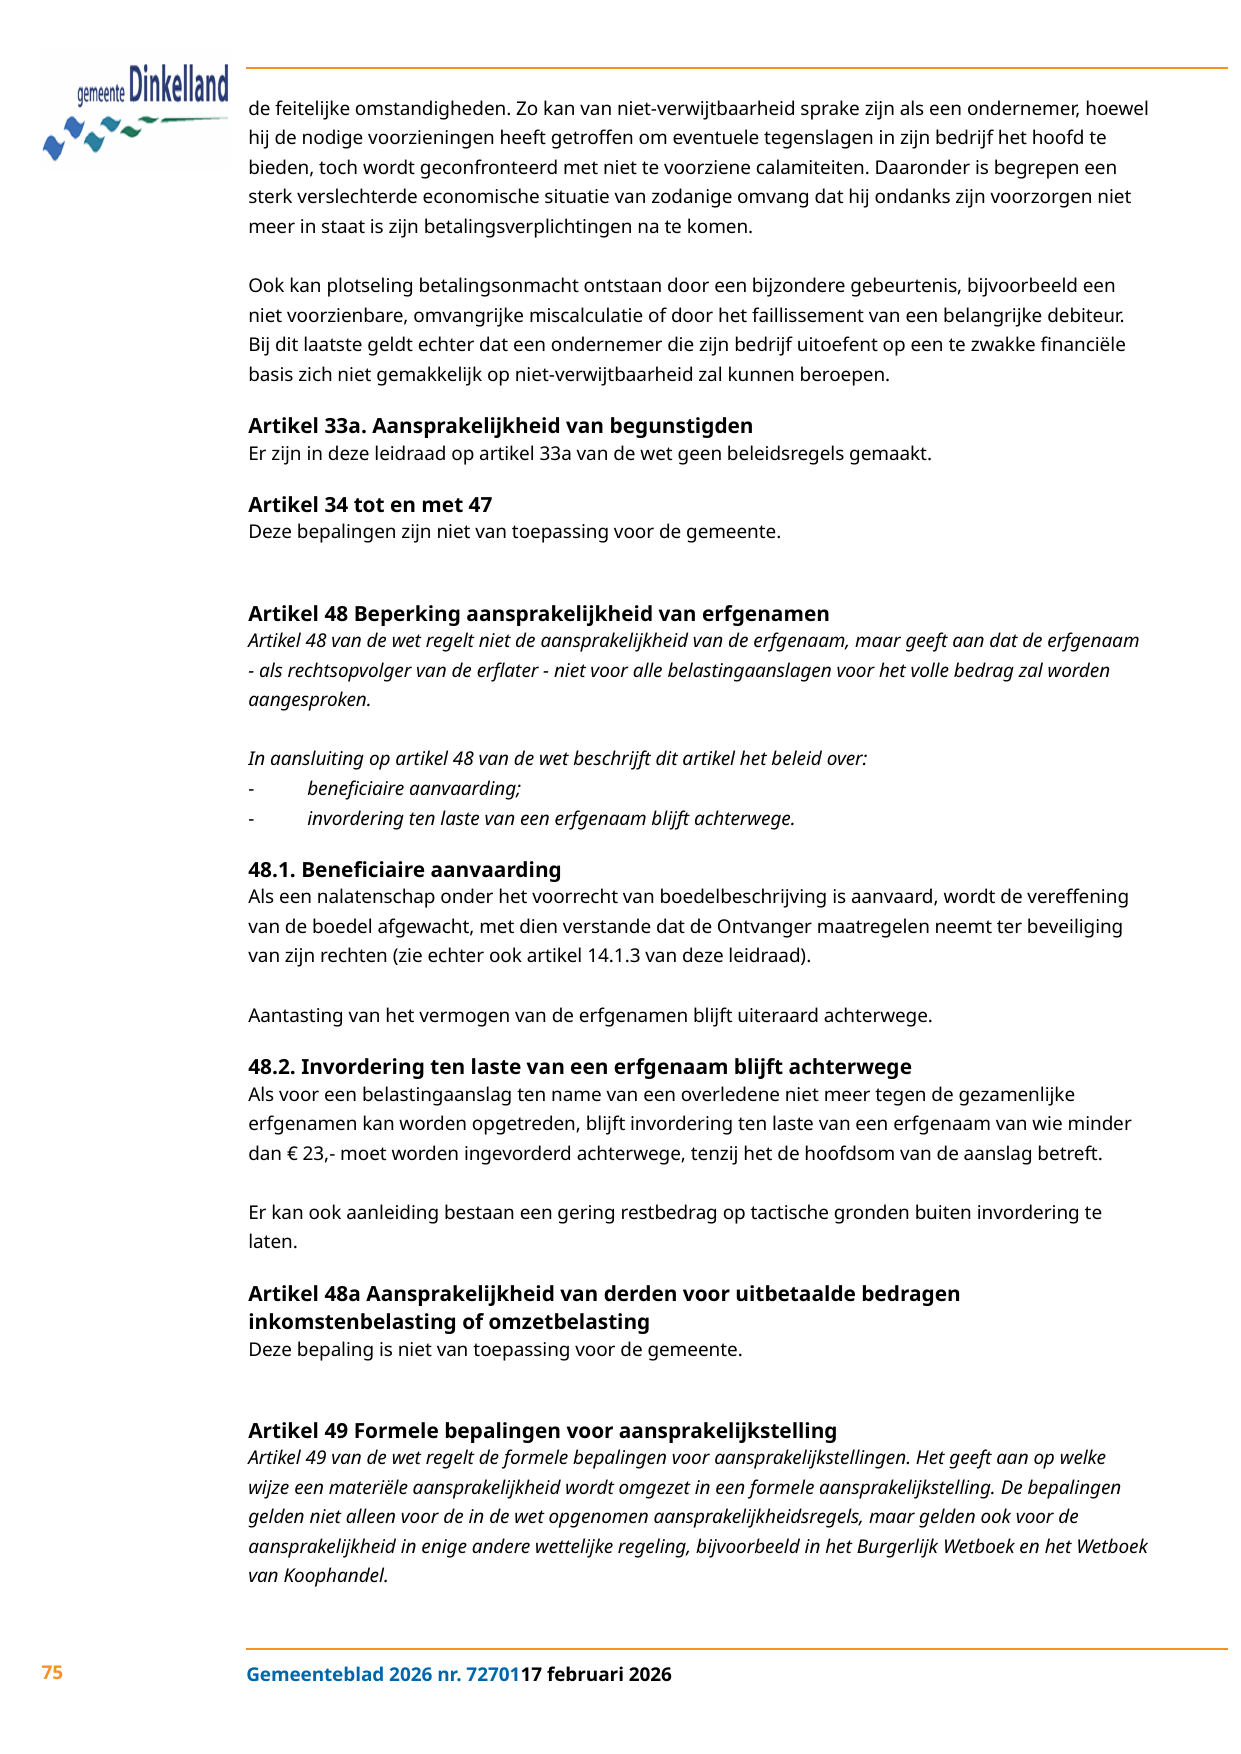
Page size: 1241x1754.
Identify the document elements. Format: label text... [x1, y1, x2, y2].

text Artikel 48 van de wet regelt niet de aansprakelijkheid van de erfgenaam, maar geeft aan dat de erfgenaam - als rechtsopvolger van de erflater - niet voor alle belastingaanslagen voor het volle bedrag zal worden aangesproken. [248, 627, 1152, 712]
list invordering ten laste van een erfgenaam blijft achterwege. [248, 805, 1152, 830]
text Er kan ook aanleiding bestaan een gering restbedrag op tactische gronden buiten invordering te laten. [248, 1199, 1152, 1254]
text Deze bepalingen zijn niet van toepassing voor de gemeente. [248, 519, 1152, 544]
text Artikel 49 Formele bepalingen voor aansprakelijkstelling [248, 1416, 1152, 1444]
text Artikel 48a Aansprakelijkheid van derden voor uitbetaalde bedragen inkomstenbelasting of omzetbelasting [248, 1279, 1152, 1336]
text In aansluiting op artikel 48 van de wet beschrijft dit artikel het beleid over: [248, 746, 1152, 771]
text Aantasting van het vermogen van de erfgenamen blijft uiteraard achterwege. [248, 1002, 1152, 1028]
list beneficiaire aanvaarding; [248, 775, 1152, 801]
text 48.1. Beneficiaire aanvaarding [248, 855, 1152, 883]
text Als voor een belastingaanslag ten name van een overledene niet meer tegen de gezamenlijke erfgenamen kan worden opgetreden, blijft invordering ten laste van een erfgenaam van wie minder dan € 23,- moet worden ingevorderd achterwege, tenzij het de hoofdsom van de aanslag betreft. [248, 1081, 1152, 1166]
text Artikel 34 tot en met 47 [248, 490, 1152, 519]
text Artikel 33a. Aansprakelijkheid van begunstigden [248, 411, 1152, 440]
picture [41, 47, 231, 172]
text Artikel 48 Beperking aansprakelijkheid van erfgenamen [248, 599, 1152, 627]
text 48.2. Invordering ten laste van een erfgenaam blijft achterwege [248, 1052, 1152, 1081]
text Deze bepaling is niet van toepassing voor de gemeente. [248, 1336, 1152, 1362]
text Als een nalatenschap onder het voorrecht van boedelbeschrijving is aanvaard, wordt de vereffening van de boedel afgewacht, met dien verstande dat de Ontvanger maatregelen neemt ter beveiliging van zijn rechten (zie echter ook artikel 14.1.3 van deze leidraad). [248, 883, 1152, 968]
text Ook kan plotseling betalingsonmacht ontstaan door een bijzondere gebeurtenis, bijvoorbeeld een niet voorzienbare, omvangrijke miscalculatie of door het faillissement van een belangrijke debiteur. Bij dit laatste geldt echter dat een ondernemer die zijn bedrijf uitoefent op een te zwakke financiële basis zich niet gemakkelijk op niet-verwijtbaarheid zal kunnen beroepen. [248, 272, 1152, 387]
text de feitelijke omstandigheden. Zo kan van niet-verwijtbaarheid sprake zijn als een ondernemer, hoewel hij de nodige voorzieningen heeft getroffen om eventuele tegenslagen in zijn bedrijf het hoofd te bieden, toch wordt geconfronteerd met niet te voorziene calamiteiten. Daaronder is begrepen een sterk verslechterde economische situatie van zodanige omvang dat hij ondanks zijn voorzorgen niet meer in staat is zijn betalingsverplichtingen na te komen. [248, 95, 1152, 239]
text Er zijn in deze leidraad op artikel 33a van de wet geen beleidsregels gemaakt. [248, 440, 1152, 466]
text Artikel 49 van de wet regelt de formele bepalingen voor aansprakelijkstellingen. Het geeft aan op welke wijze een materiële aansprakelijkheid wordt omgezet in een formele aansprakelijkstelling. De bepalingen gelden niet alleen voor de in de wet opgenomen aansprakelijkheidsregels, maar gelden ook voor de aansprakelijkheid in enige andere wettelijke regeling, bijvoorbeeld in het Burgerlijk Wetboek en het Wetboek van Koophandel. [248, 1444, 1152, 1588]
